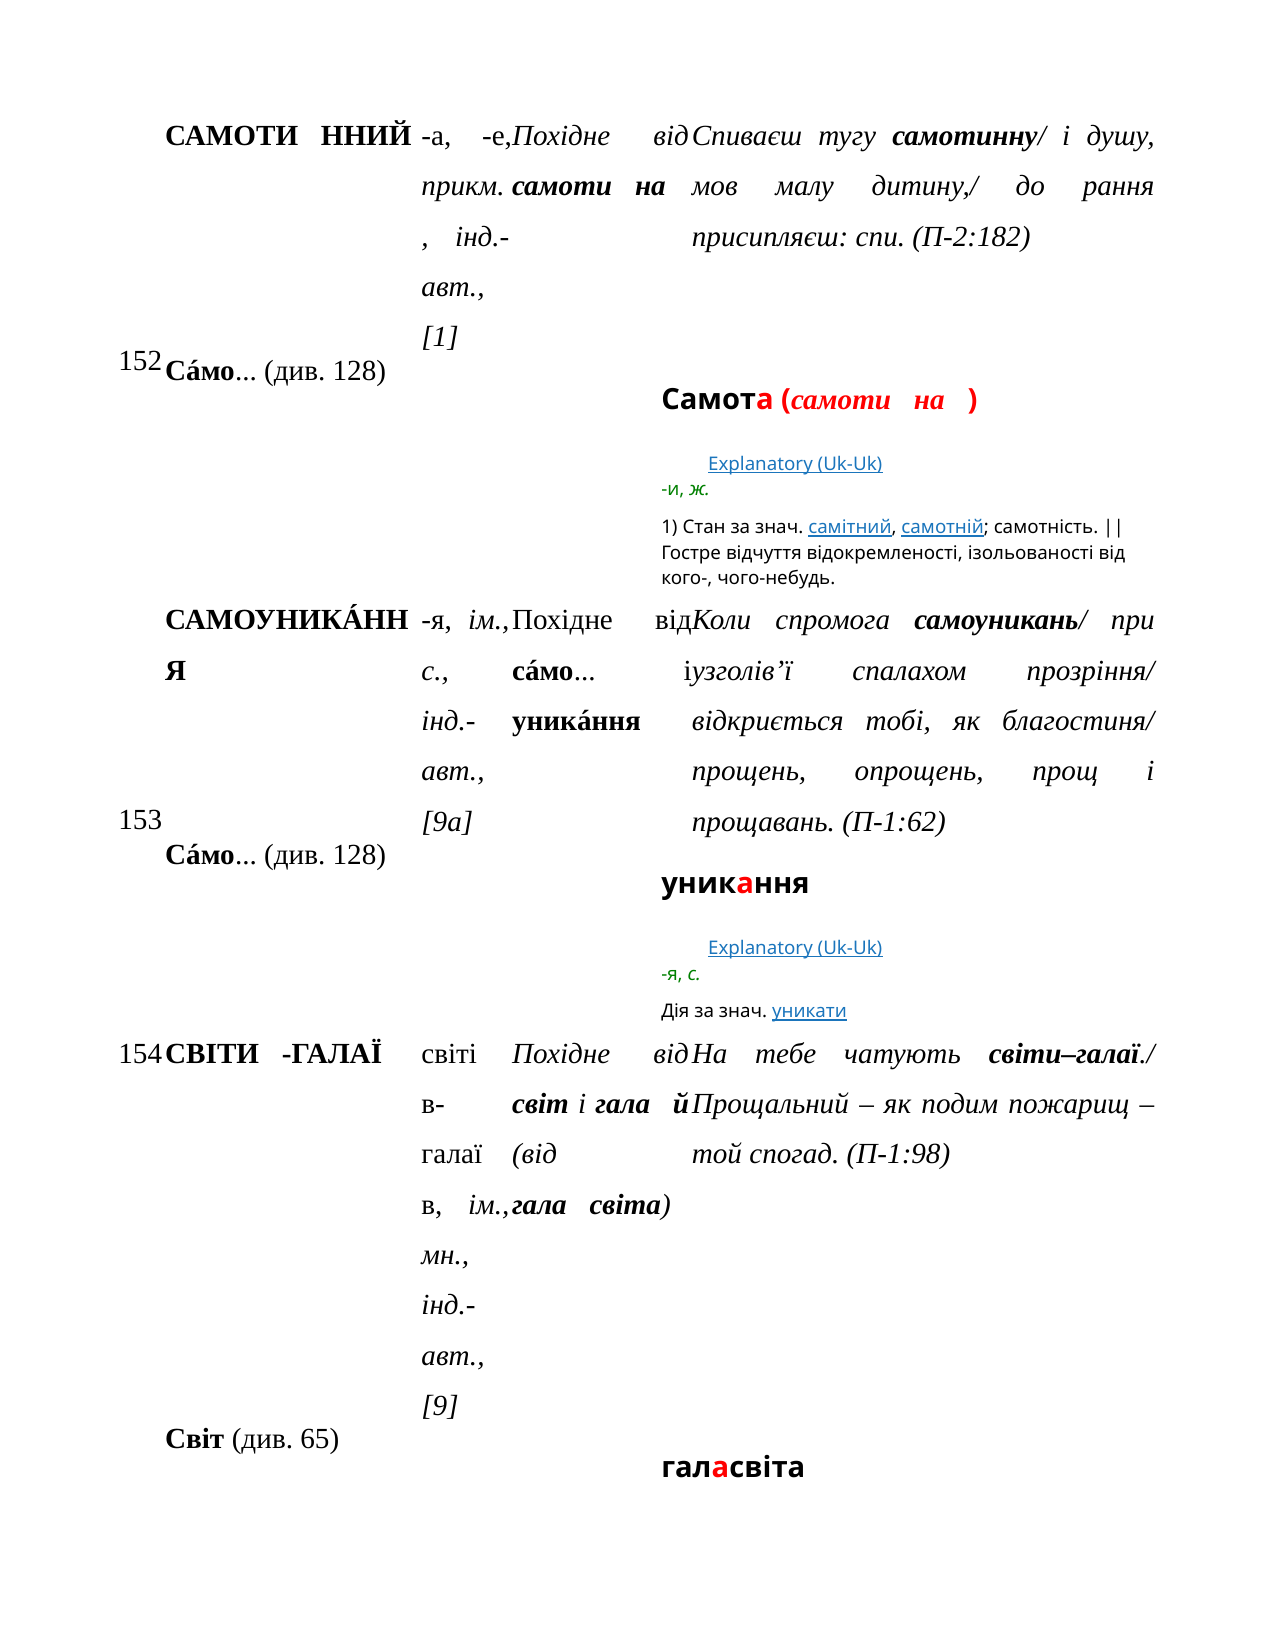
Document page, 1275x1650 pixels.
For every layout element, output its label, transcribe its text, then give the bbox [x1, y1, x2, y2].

table_cell 152 [118, 118, 165, 602]
table_cell Сáмо... (див. 128) [165, 353, 661, 602]
table_cell Похідне від світ і галай (від галасвіта) [512, 1036, 692, 1422]
table_cell Похідне від самотина [512, 118, 692, 353]
table_cell 153 [118, 603, 165, 1036]
table_cell галасвіта [661, 1422, 1157, 1499]
table_cell -а, -е, прикм., інд.-авт., [1] [421, 118, 512, 353]
table_cell -я, ім., с., інд.-авт., [9а] [421, 603, 512, 837]
table_cell Коли спромога самоуникань/ при узголів’ї спалахом прозріння/ відкриється тобі, як благостиня/ прощень, опрощень, прощ і прощавань. (П-1:62) [692, 603, 1157, 837]
table_cell Спиваєш тугу самотинну/ і душу, мов малу дитину,/ до рання присипляєш: спи. (П-2:182) [692, 118, 1157, 353]
table_cell На тебе чатують світи–галаї./ Прощальний – як подим пожарищ – той спогад. (П-1:98) [692, 1036, 1157, 1422]
table_cell Самотинний [165, 118, 421, 353]
table_cell світів-галаїв, ім., мн., інд.-авт., [9] [421, 1036, 512, 1422]
table_cell Самота (самотина) Explanatory (Uk-Uk) -и, ж. 1) Стан за знач. самітний, самотній; самотність. || Гостре відчуття відокремленості, ізольованості від кого-, чого-небудь. [661, 353, 1157, 602]
table_cell Світи-галаї [165, 1036, 421, 1422]
table_cell 154 [118, 1036, 165, 1499]
table_cell Самоуникáння [165, 603, 421, 837]
table_cell уникання Explanatory (Uk-Uk) -я, с. Дія за знач. уникати [661, 837, 1157, 1036]
table_cell Сáмо... (див. 128) [165, 837, 661, 1036]
table_cell Світ (див. 65) [165, 1422, 661, 1499]
table_cell Похідне від сáмо... і уникáння [512, 603, 692, 837]
